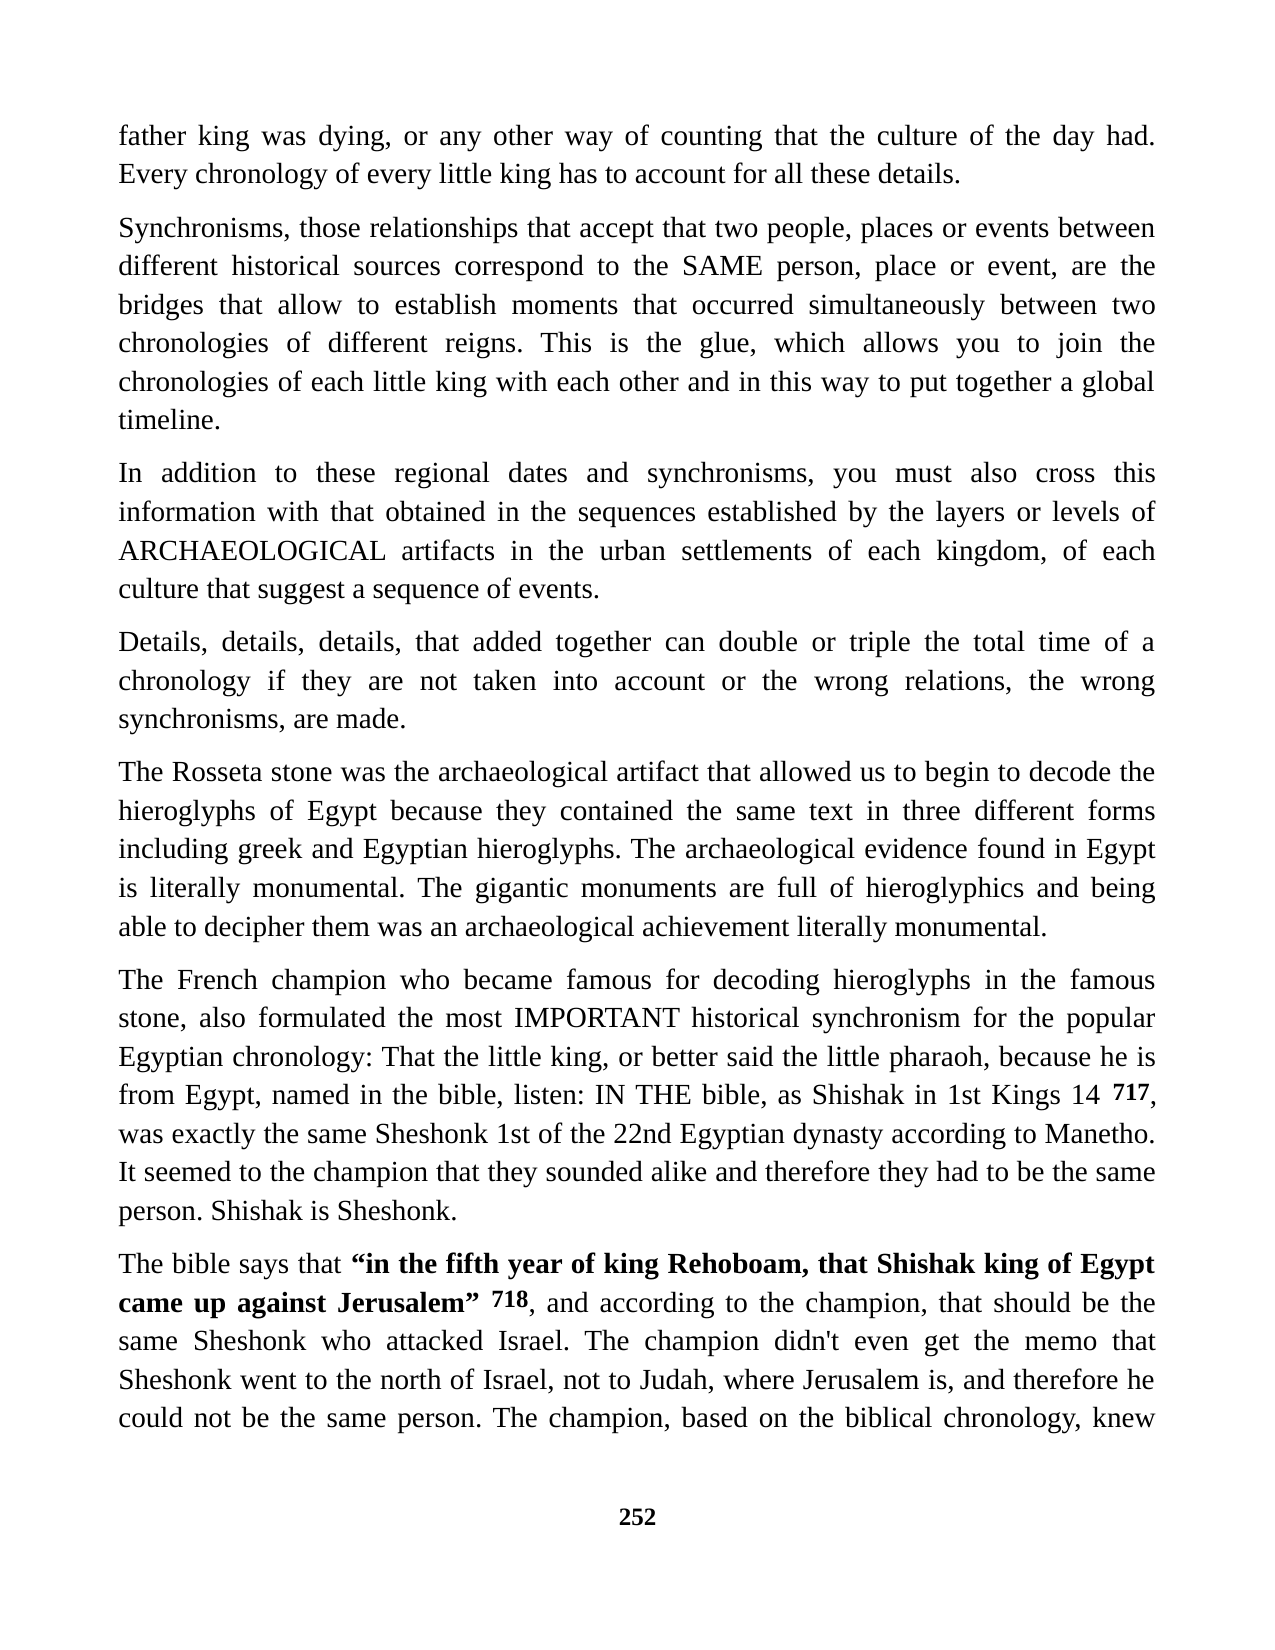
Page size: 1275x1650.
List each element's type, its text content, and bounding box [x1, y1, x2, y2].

text father king was dying, or any other way of counting that the culture of the day had. Every chronology of every little king has to account for all these details. [118, 118, 1157, 190]
text The French champion who became famous for decoding hieroglyphs in the famous stone, also formulated the most IMPORTANT historical synchronism for the popular Egyptian chronology: That the little king, or better said the little pharaoh, because he is from Egypt, named in the bible, listen: IN THE bible, as Shishak in 1st Kings 14 , was exactly the same Sheshonk 1st of the 22nd Egyptian dynasty according to Manetho. It seemed to the champion that they sounded alike and therefore they had to be the same person. Shishak is Sheshonk. [118, 962, 1157, 1227]
text In addition to these regional dates and synchronisms, you must also cross this information with that obtained in the sequences established by the layers or levels of ARCHAEOLOGICAL artifacts in the urban settlements of each kingdom, of each culture that suggest a sequence of events. [118, 456, 1157, 605]
text Synchronisms, those relationships that accept that two people, places or events between different historical sources correspond to the SAME person, place or event, are the bridges that allow to establish moments that occurred simultaneously between two chronologies of different reigns. This is the glue, which allows you to join the chronologies of each little king with each other and in this way to put together a global timeline. [118, 210, 1157, 436]
text The bible says that “in the fifth year of king Rehoboam, that Shishak king of Egypt came up against Jerusalem” , and according to the champion, that should be the same Sheshonk who attacked Israel. The champion didn't even get the memo that Sheshonk went to the north of Israel, not to Judah, where Jerusalem is, and therefore he could not be the same person. The champion, based on the biblical chronology, knew [118, 1246, 1157, 1434]
text The Rosseta stone was the archaeological artifact that allowed us to begin to decode the hieroglyphs of Egypt because they contained the same text in three different forms including greek and Egyptian hieroglyphs. The archaeological evidence found in Egypt is literally monumental. The gigantic monuments are full of hieroglyphics and being able to decipher them was an archaeological achievement literally monumental. [118, 754, 1157, 942]
text Details, details, details, that added together can double or triple the total time of a chronology if they are not taken into account or the wrong relations, the wrong synchronisms, are made. [118, 624, 1157, 735]
